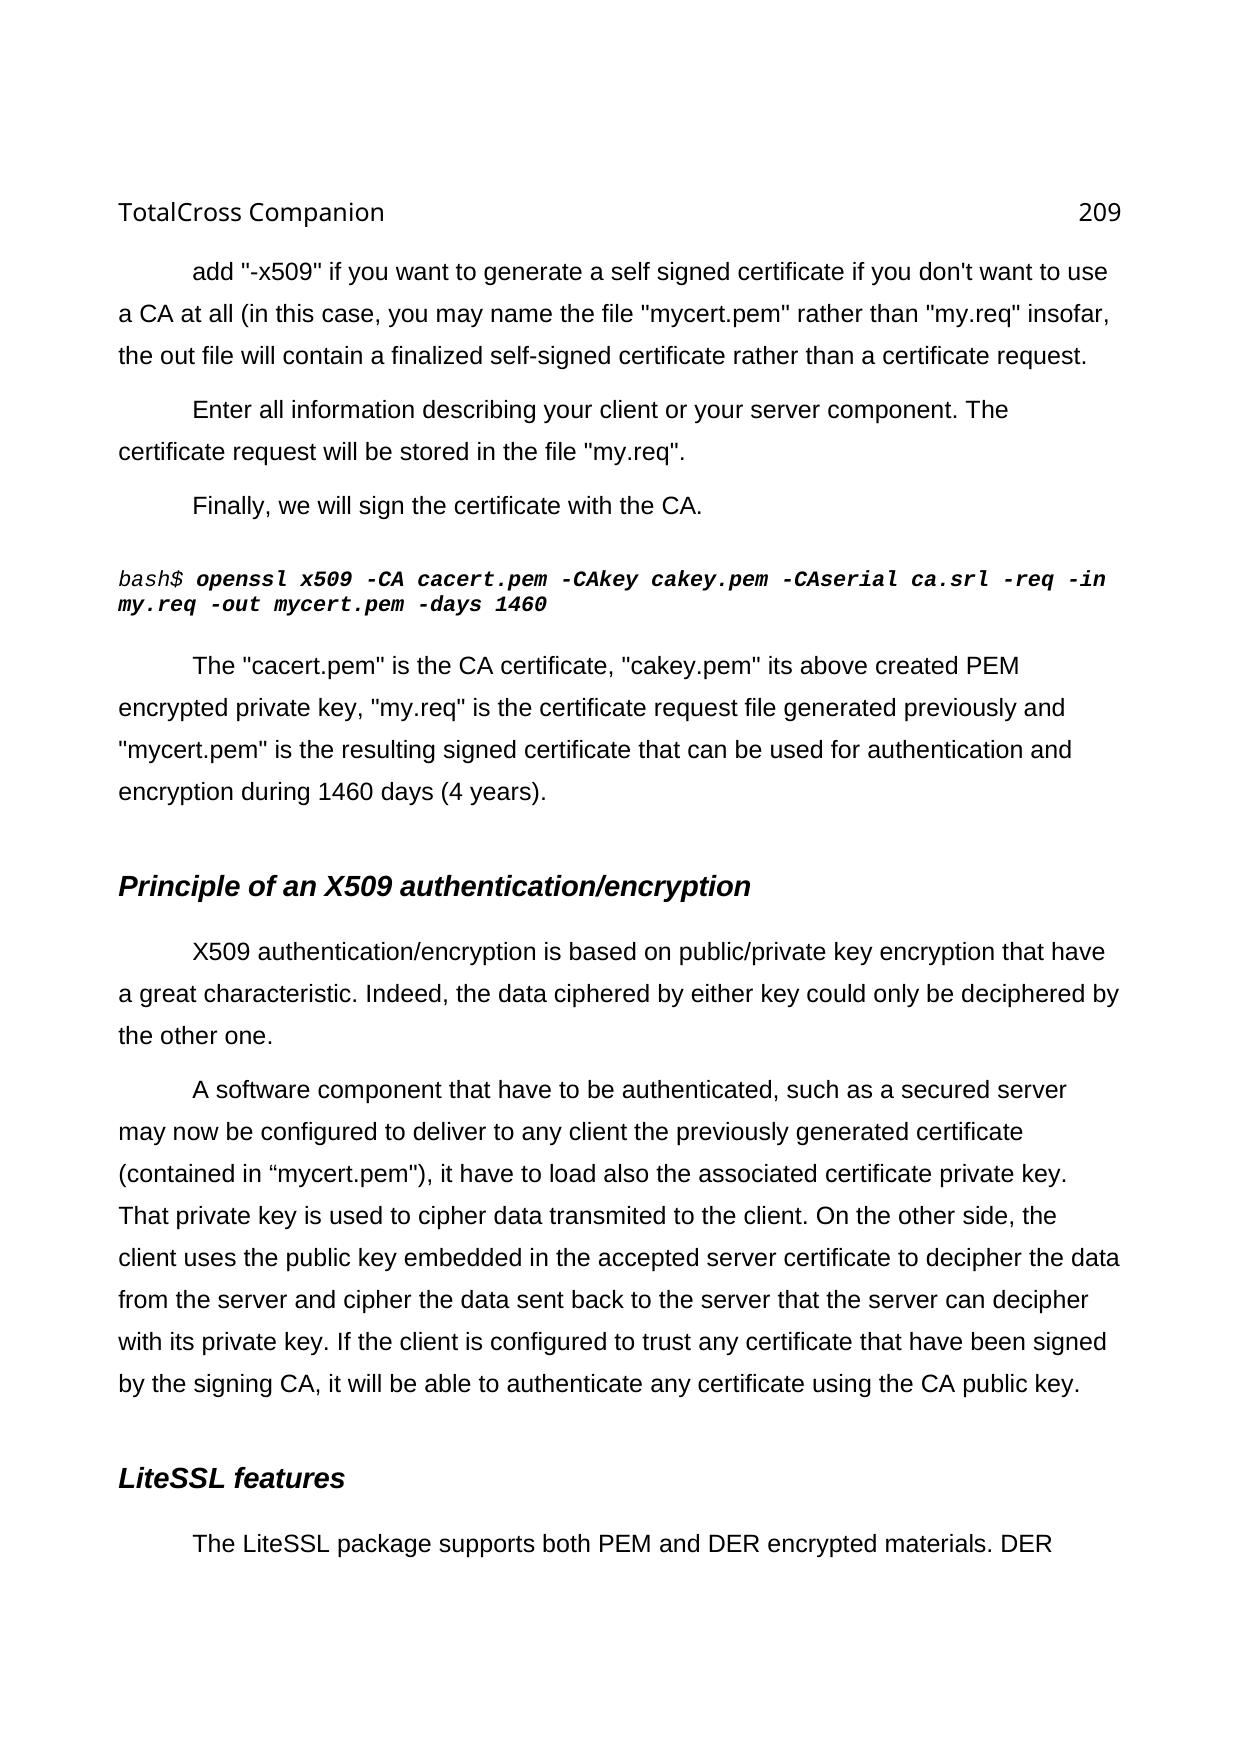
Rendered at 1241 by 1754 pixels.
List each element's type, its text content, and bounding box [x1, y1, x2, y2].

text The "cacert.pem" is the CA certificate, "cakey.pem" its above created PEM encrypted private key, "my.req" is the certificate request file generated previously and "mycert.pem" is the resulting signed certificate that can be used for authentication and encryption during 1460 days (4 years). [118, 652, 1122, 806]
text The LiteSSL package supports both PEM and DER encrypted materials. DER [118, 1530, 1122, 1558]
text Enter all information describing your client or your server component. The certificate request will be stored in the file "my.req". [118, 396, 1122, 466]
text bash$ openssl x509 -CA cacert.pem -CAkey cakey.pem -CAserial ca.srl -req -in my.req -out mycert.pem -days 1460 [118, 568, 1122, 618]
subtitle Principle of an X509 authentication/encryption [118, 870, 1122, 902]
text A software component that have to be authenticated, such as a secured server may now be configured to deliver to any client the previously generated certificate (contained in “mycert.pem"), it have to load also the associated certificate private key. That private key is used to cipher data transmited to the client. On the other side, the client uses the public key embedded in the accepted server certificate to decipher the data from the server and cipher the data sent back to the server that the server can decipher with its private key. If the client is configured to trust any certificate that have been signed by the signing CA, it will be able to authenticate any certificate using the CA public key. [118, 1076, 1122, 1398]
subtitle LiteSSL features [118, 1462, 1122, 1494]
text X509 authentication/encryption is based on public/private key encryption that have a great characteristic. Indeed, the data ciphered by either key could only be deciphered by the other one. [118, 938, 1122, 1050]
text add "-x509" if you want to generate a self signed certificate if you don't want to use a CA at all (in this case, you may name the file "mycert.pem" rather than "my.req" insofar, the out file will contain a finalized self-signed certificate rather than a certificate request. [118, 258, 1122, 370]
text Finally, we will sign the certificate with the CA. [118, 492, 1122, 520]
